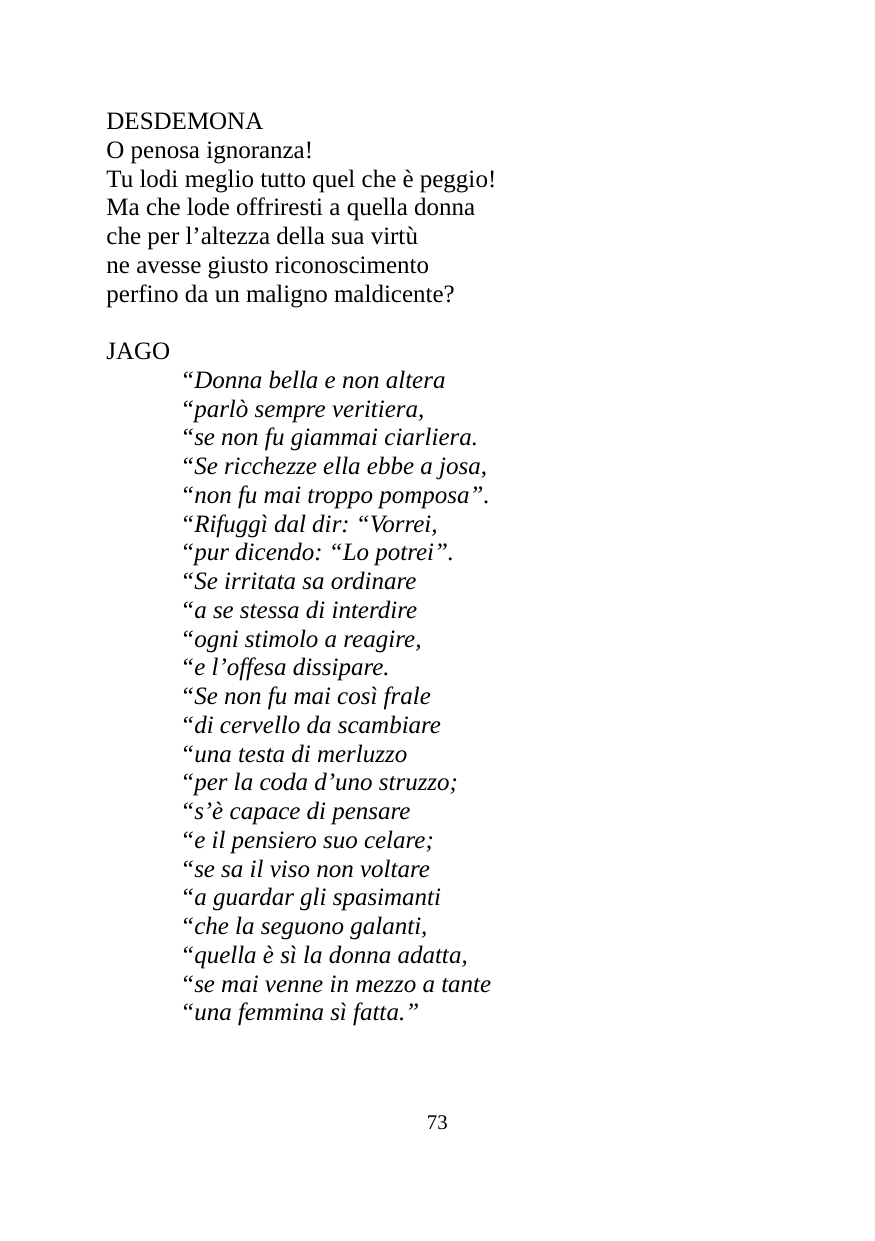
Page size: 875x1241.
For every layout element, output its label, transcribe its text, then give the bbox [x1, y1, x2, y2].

text “di cervello da scambiare [180, 710, 768, 739]
text “ogni stimolo a reagire, [180, 624, 768, 652]
text ne avesse giusto riconoscimento [106, 250, 768, 279]
text JAGO [106, 336, 768, 365]
text “Rifuggì dal dir: “Vorrei, [180, 509, 768, 537]
text “una testa di merluzzo [180, 739, 768, 767]
text “e l’offesa dissipare. [180, 652, 768, 681]
text che per l’altezza della sua virtù [106, 221, 768, 250]
text “Se ricchezze ella ebbe a josa, [180, 451, 768, 480]
text “Se irritata sa ordinare [180, 566, 768, 595]
text “pur dicendo: “Lo potrei”. [180, 537, 768, 566]
text “a guardar gli spasimanti [180, 882, 768, 911]
text “se sa il viso non voltare [180, 854, 768, 882]
text “a se stessa di interdire [180, 595, 768, 624]
text Tu lodi meglio tutto quel che è peggio! [106, 164, 768, 192]
text “e il pensiero suo celare; [180, 825, 768, 854]
text “se non fu giammai ciarliera. [180, 422, 768, 451]
text perfino da un maligno maldicente? [106, 279, 768, 307]
text “che la seguono galanti, [180, 911, 768, 940]
text “s’è capace di pensare [180, 796, 768, 825]
text “se mai venne in mezzo a tante [180, 969, 768, 997]
text “per la coda d’uno struzzo; [180, 767, 768, 796]
text “non fu mai troppo pomposa”. [180, 480, 768, 509]
text Ma che lode offriresti a quella donna [106, 192, 768, 221]
text “Se non fu mai così frale [180, 681, 768, 710]
text “Donna bella e non altera [180, 365, 768, 394]
text DESDEMONA O penosa ignoranza! [106, 106, 768, 164]
text “una femmina sì fatta.” [180, 997, 768, 1026]
text “parlò sempre veritiera, [180, 394, 768, 422]
text “quella è sì la donna adatta, [180, 940, 768, 969]
